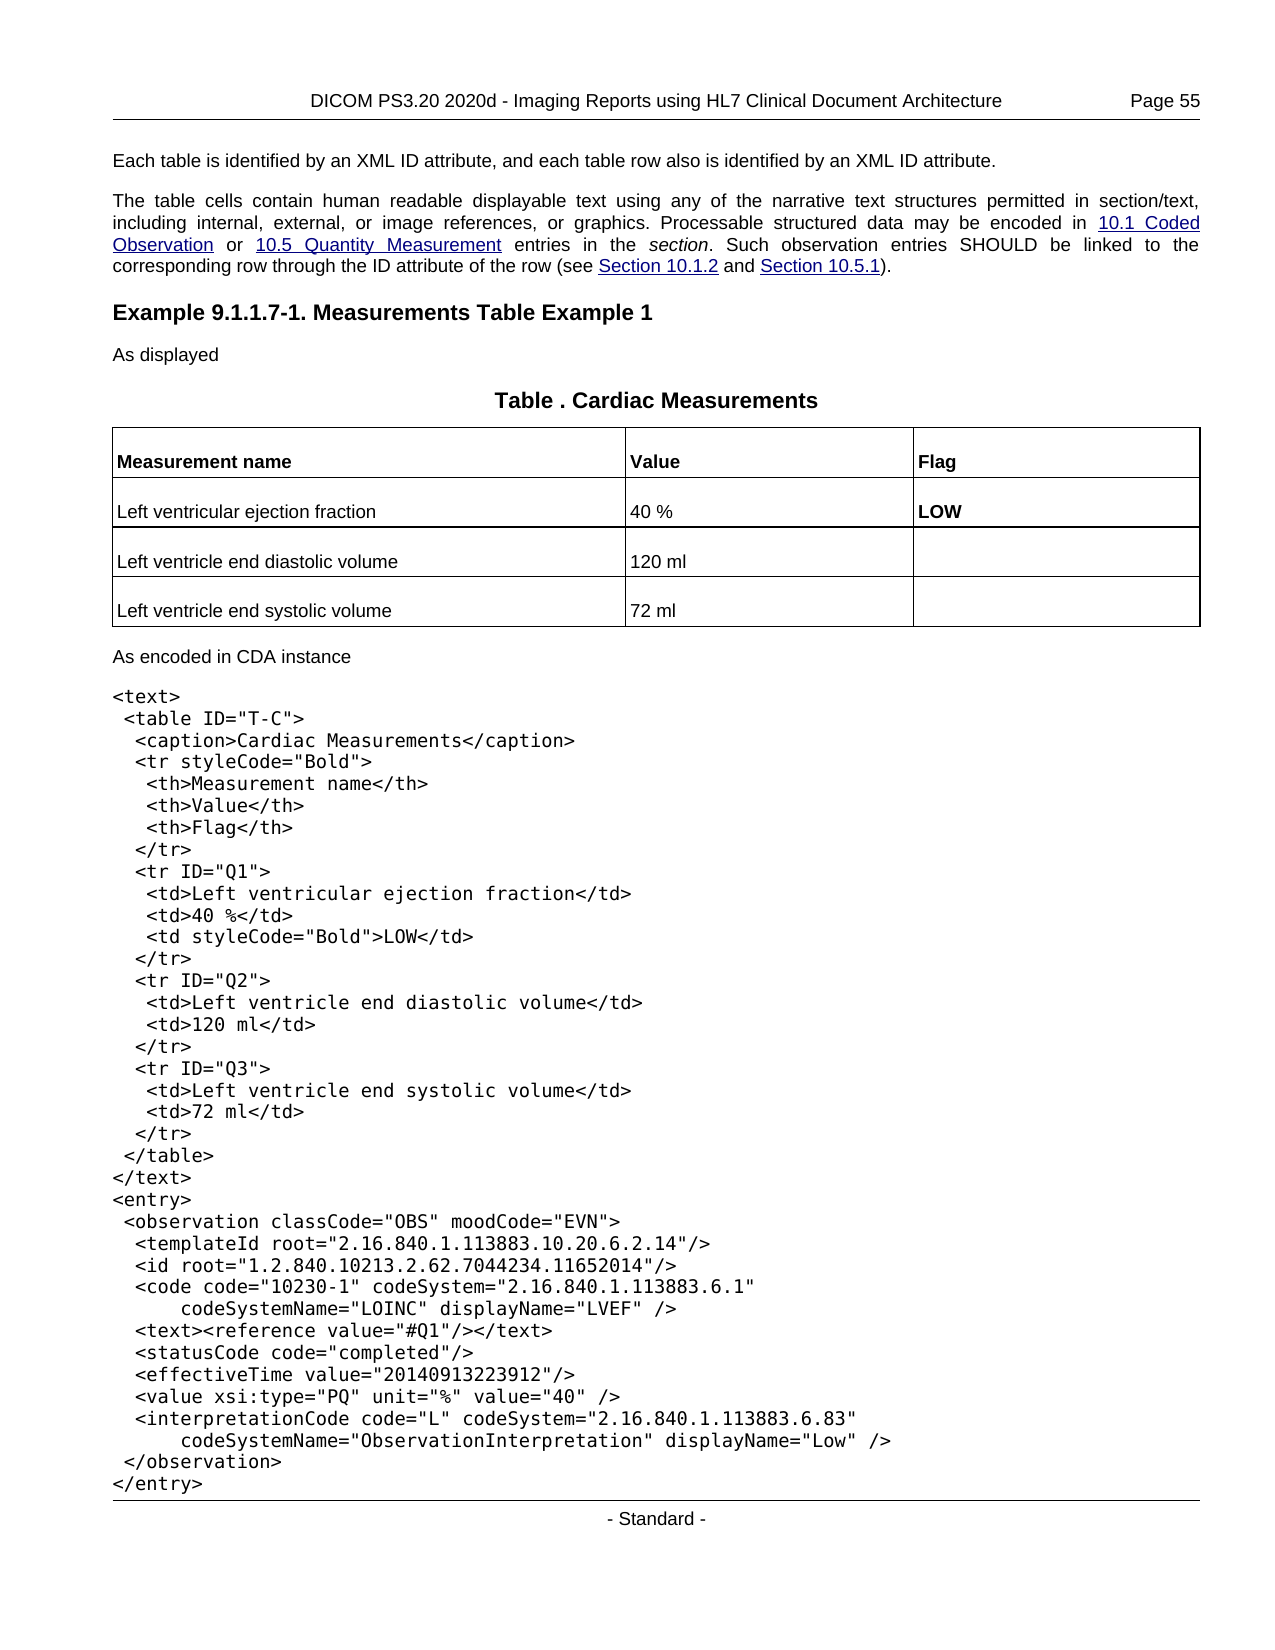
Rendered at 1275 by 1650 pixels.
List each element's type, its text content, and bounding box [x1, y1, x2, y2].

text The table cells contain human readable displayable text using any of the narrative text structures permitted in section/text, including internal, external, or image references, or graphics. Processable structured data may be encoded in 10.1 Coded Observation or 10.5 Quantity Measurement entries in the section. Such observation entries SHOULD be linked to the corresponding row through the ID attribute of the row (see Section 10.1.2 and Section 10.5.1). [112, 190, 1200, 277]
table_cell 40 % [626, 478, 913, 526]
table_header Measurement name [113, 428, 625, 477]
text Table . Cardiac Measurements [112, 388, 1200, 413]
table_cell Left ventricular ejection fraction [113, 478, 625, 526]
text Each table is identified by an XML ID attribute, and each table row also is identified by an XML ID attribute. [112, 150, 1200, 172]
table_cell 72 ml [626, 577, 913, 626]
table_cell 120 ml [626, 528, 913, 576]
table_cell [914, 528, 1199, 576]
text Example 9.1.1.7-1. Measurements Table Example 1 [112, 299, 1200, 325]
table_cell Left ventricle end diastolic volume [113, 528, 625, 576]
table_header Value [626, 428, 913, 477]
table_header Flag [914, 428, 1199, 477]
table_cell Left ventricle end systolic volume [113, 577, 625, 626]
table_cell [914, 577, 1199, 626]
text <text> <table ID="T-C"> <caption>Cardiac Measurements</caption> <tr styleCode="Bold"> <th>Measurement name</th> <th>Value</th> <th>Flag</th> </tr> <tr ID="Q1"> <td>Left ventricular ejection fraction</td> <td>40 %</td> <td styleCode="Bold">LOW</td> </tr> <tr ID="Q2"> <td>Left ventricle end diastolic volume</td> <td>120 ml</td> </tr> <tr ID="Q3"> <td>Left ventricle end systolic volume</td> <td>72 ml</td> </tr> </table> </text> <entry> <observation classCode="OBS" moodCode="EVN"> <templateId root="2.16.840.1.113883.10.20.6.2.14"/> <id root="1.2.840.10213.2.62.7044234.11652014"/> <code code="10230-1" codeSystem="2.16.840.1.113883.6.1" codeSystemName="LOINC" displayName="LVEF" /> <text><reference value="#Q1"/></text> <statusCode code="completed"/> <effectiveTime value="20140913223912"/> <value xsi:type="PQ" unit="%" value="40" /> <interpretationCode code="L" codeSystem="2.16.840.1.113883.6.83" codeSystemName="ObservationInterpretation" displayName="Low" /> </observation> </entry> [112, 686, 1200, 1495]
text As encoded in CDA instance [112, 646, 1200, 667]
text As displayed [112, 344, 1200, 365]
table_cell LOW [914, 478, 1199, 526]
